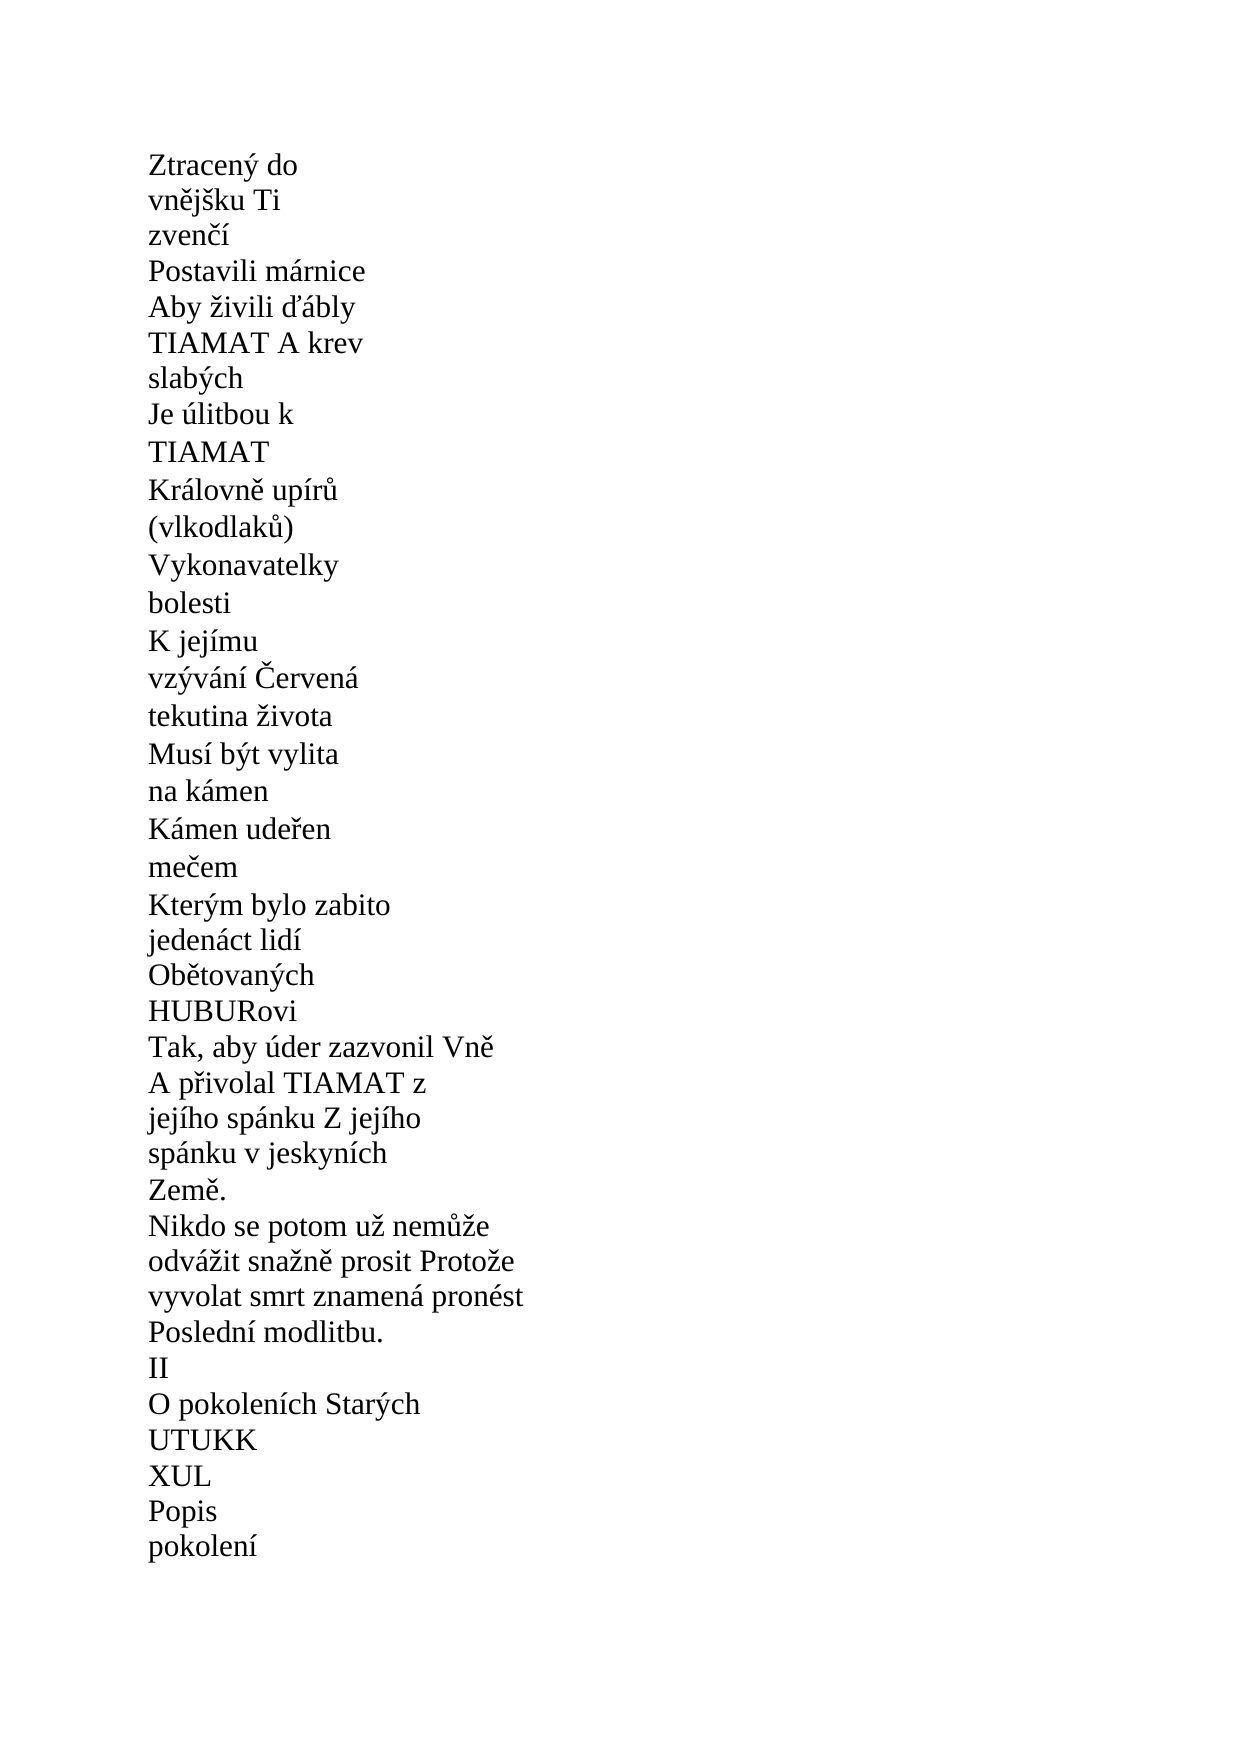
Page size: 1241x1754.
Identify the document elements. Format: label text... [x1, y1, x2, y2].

text Aby živili ďábly TIAMAT A krev slabých [148, 288, 373, 395]
text Tak, aby úder zazvonil Vně [148, 1028, 557, 1064]
text Postavili márnice [148, 253, 557, 288]
text O pokoleních Starých [148, 1386, 557, 1421]
text Je úlitbou k TIAMAT Královně upírů (vlkodlaků) Vykonavatelky bolesti [148, 395, 378, 620]
text Ztracený do vnějšku Ti zvenčí [148, 146, 319, 252]
text A přivolal TIAMAT z jejího spánku Z jejího spánku v jeskyních [148, 1064, 451, 1171]
text Země. [148, 1171, 557, 1207]
text UTUKK XUL Popis pokolení [148, 1421, 273, 1563]
text Kterým bylo zabito jedenáct lidí Obětovaných HUBURovi [148, 886, 417, 1028]
text Nikdo se potom už nemůže odvážit snažně prosit Protože vyvolat smrt znamená pronést [148, 1207, 557, 1313]
text II [148, 1349, 557, 1385]
text Poslední modlitbu. [148, 1313, 557, 1349]
text K jejímu vzývání Červená tekutina života Musí být vylita na kámen Kámen udeřen mečem [148, 622, 361, 884]
